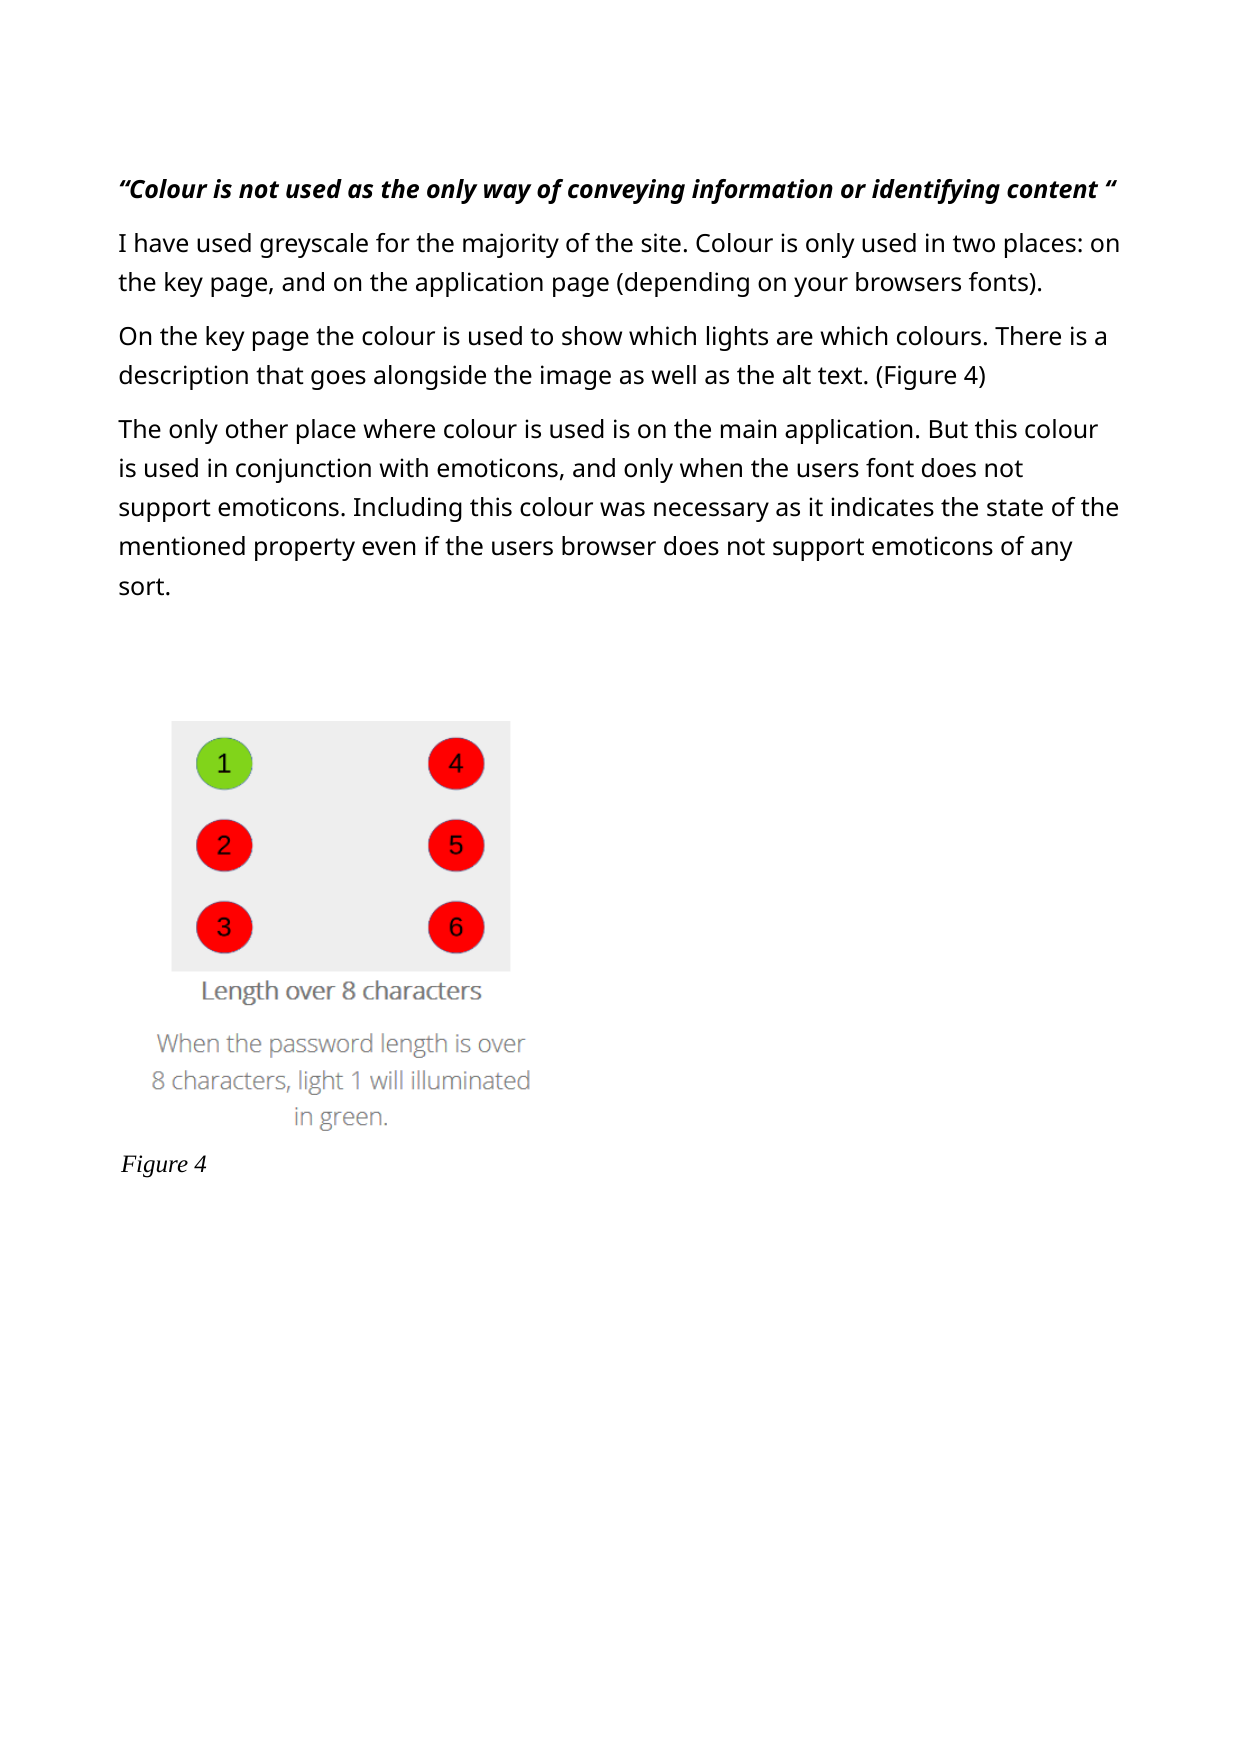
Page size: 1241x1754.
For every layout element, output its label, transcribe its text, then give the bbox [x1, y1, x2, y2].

picture [120, 721, 562, 1150]
text Figure 4 [121, 1150, 562, 1178]
text On the key page the colour is used to show which lights are which colours. There is a description that goes alongside the image as well as the alt text. (Figure 4) [118, 318, 1122, 392]
text I have used greyscale for the majority of the site. Colour is only used in two places: on the key page, and on the application page (depending on your browsers fonts). [118, 226, 1122, 299]
text “Colour is not used as the only way of conveying information or identifying content “ [118, 172, 1122, 206]
text The only other place where colour is used is on the main application. But this colour is used in conjunction with emoticons, and only when the users font does not support emoticons. Including this colour was necessary as it indicates the state of the mentioned property even if the users browser does not support emoticons of any sort. [118, 411, 1122, 602]
